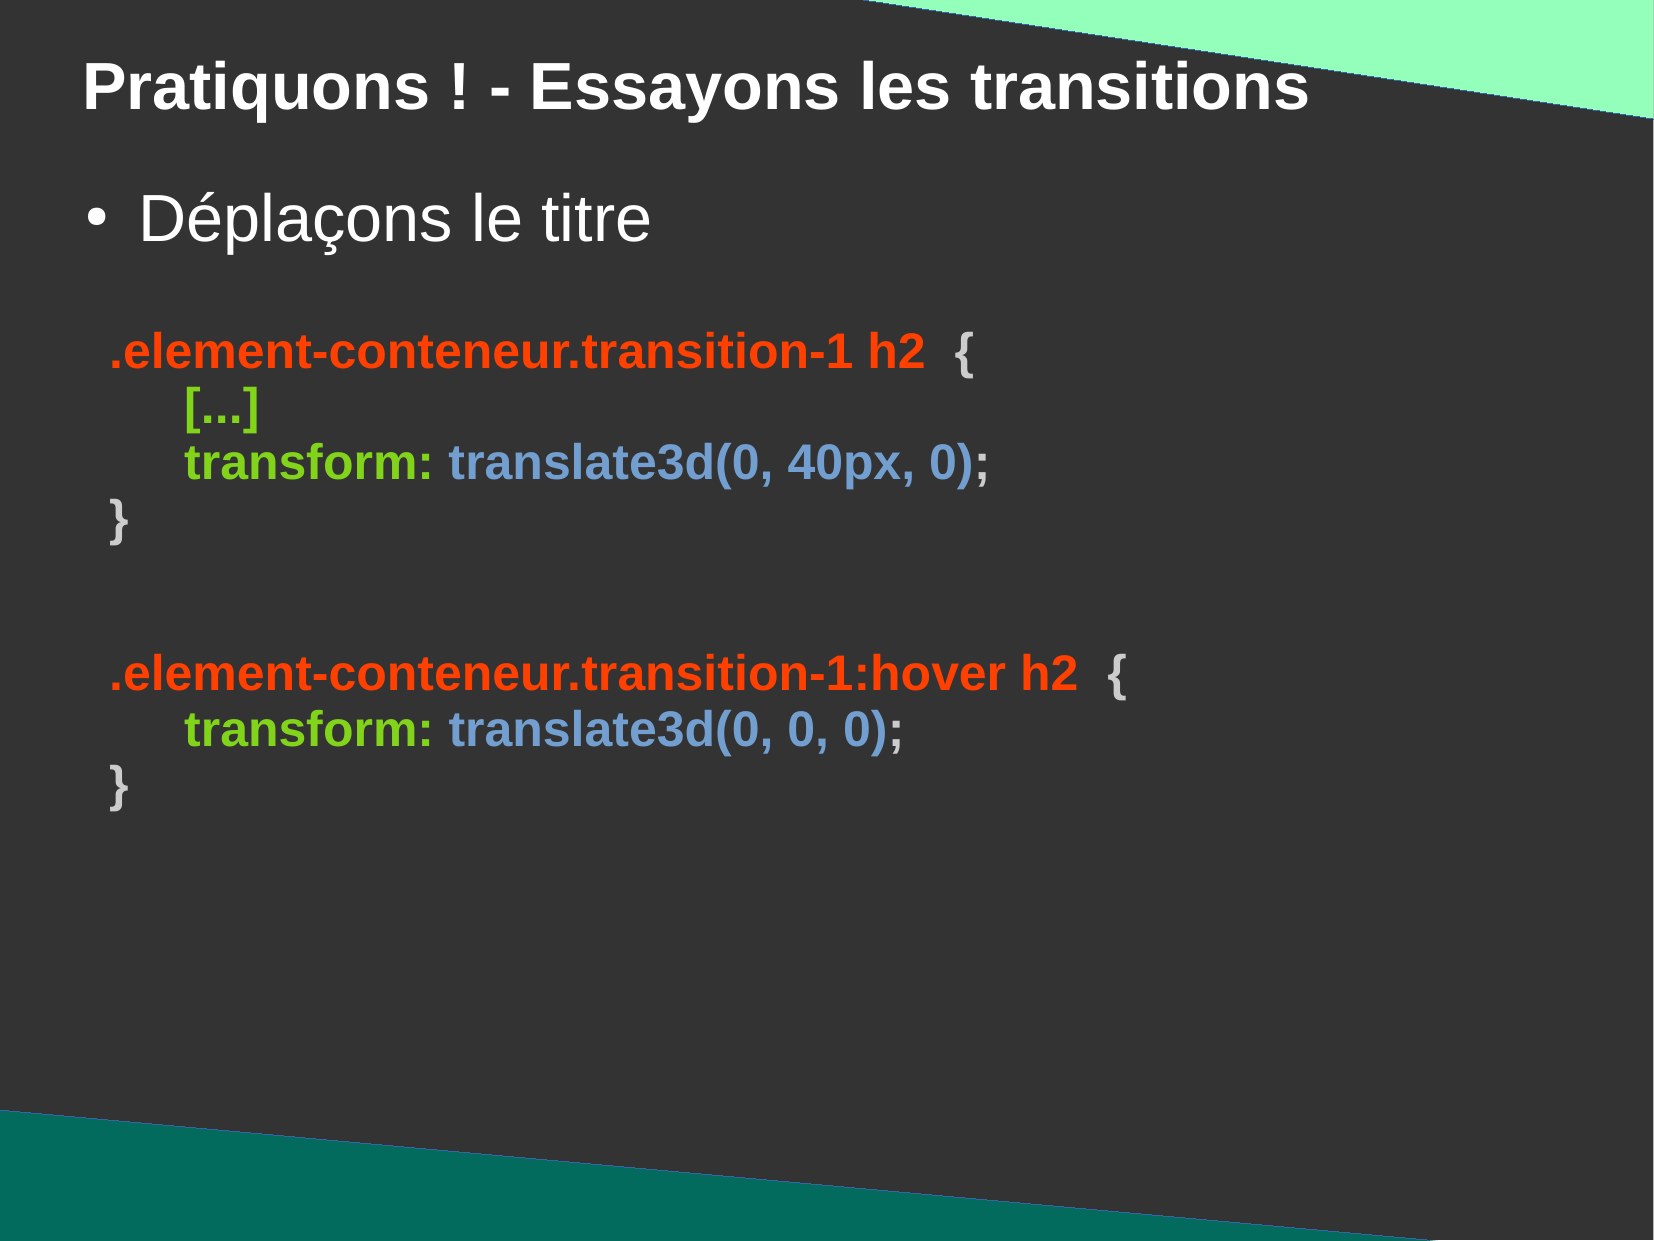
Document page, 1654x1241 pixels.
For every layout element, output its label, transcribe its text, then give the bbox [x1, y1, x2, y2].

text_box .element-conteneur.transition-1:hover h2 { transform: translate3d(0, 0, 0); } [94, 637, 1465, 839]
list Déplaçons le titre [67, 180, 1607, 378]
text_box .element-conteneur.transition-1 h2 { [...] transform: translate3d(0, 40px, 0); } [94, 315, 1489, 609]
text_box [863, 0, 1654, 120]
title Pratiquons ! - Essayons les transitions [82, 49, 1630, 199]
